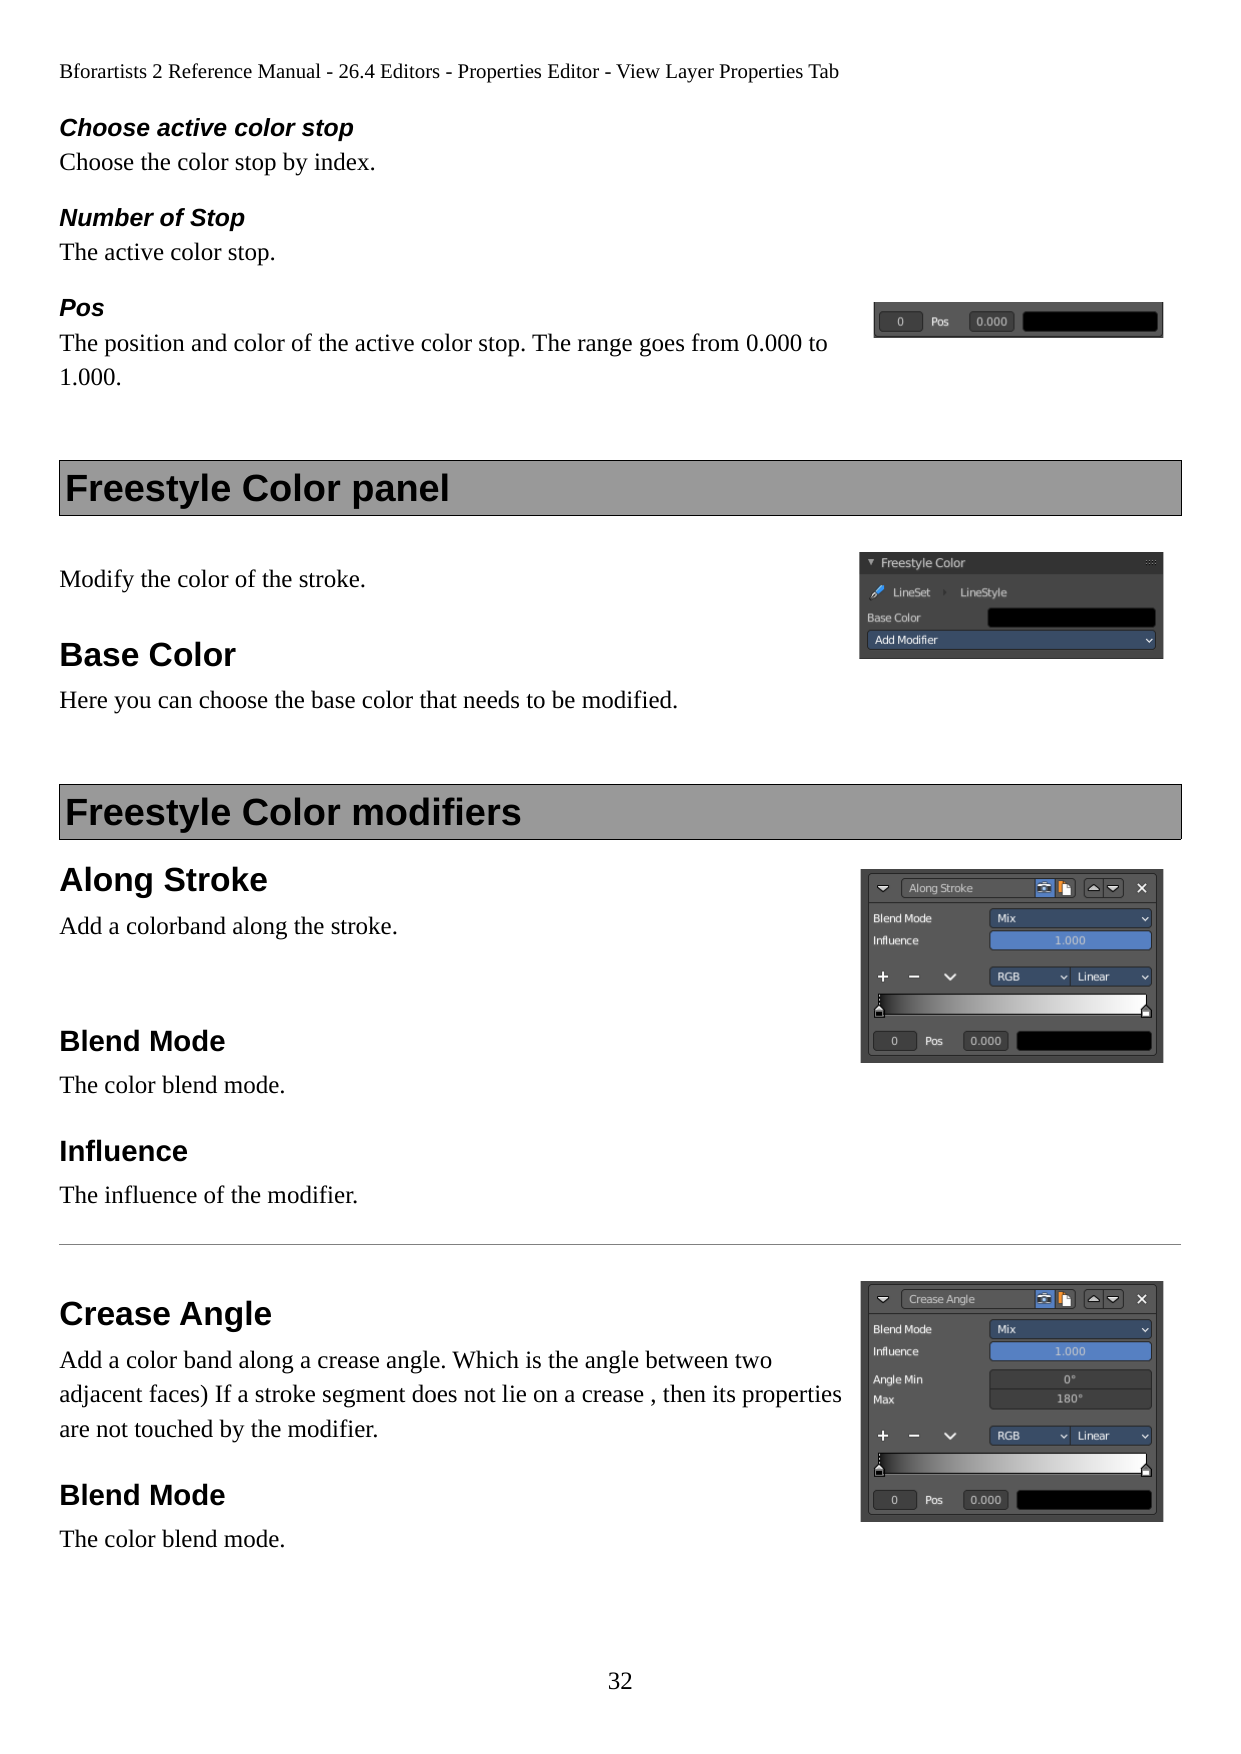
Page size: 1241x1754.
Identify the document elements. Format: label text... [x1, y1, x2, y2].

subtitle [1164, 1294, 1181, 1333]
picture [860, 869, 1164, 1063]
text The color blend mode. [59, 1070, 1181, 1099]
text Add a colorband along the stroke. [59, 911, 860, 940]
text The influence of the modifier. [59, 1180, 1181, 1209]
subtitle Choose active color stop [59, 113, 1181, 141]
subtitle Influence [59, 1134, 1181, 1167]
text The active color stop. [59, 237, 1181, 266]
subtitle Along Stroke [59, 860, 1181, 898]
subtitle [1164, 1478, 1181, 1511]
subtitle Blend Mode [59, 1024, 860, 1057]
subtitle Blend Mode [59, 1478, 860, 1511]
subtitle Pos [59, 293, 1181, 321]
subtitle Number of Stop [59, 203, 1181, 231]
picture [873, 302, 1164, 338]
text The color blend mode. [59, 1524, 1181, 1553]
text Here you can choose the base color that needs to be modified. [59, 686, 1181, 714]
text Choose the color stop by index. [59, 147, 1181, 176]
picture [860, 1281, 1164, 1522]
table_header Freestyle Color panel [60, 461, 1181, 515]
text The position and color of the active color stop. The range goes from 0.000 to 1.000. [59, 328, 1181, 391]
subtitle [1164, 1024, 1181, 1057]
text Add a color band along a crease angle. Which is the angle between two adjacent faces) If a stroke segment does not lie on a crease , then its properties are not touched by the modifier. [59, 1345, 860, 1443]
table_header Freestyle Color modifiers [60, 785, 1181, 839]
subtitle Base Color [59, 634, 1181, 673]
picture [859, 552, 1164, 659]
text Modify the color of the stroke. [59, 564, 859, 593]
subtitle Crease Angle [59, 1294, 860, 1333]
